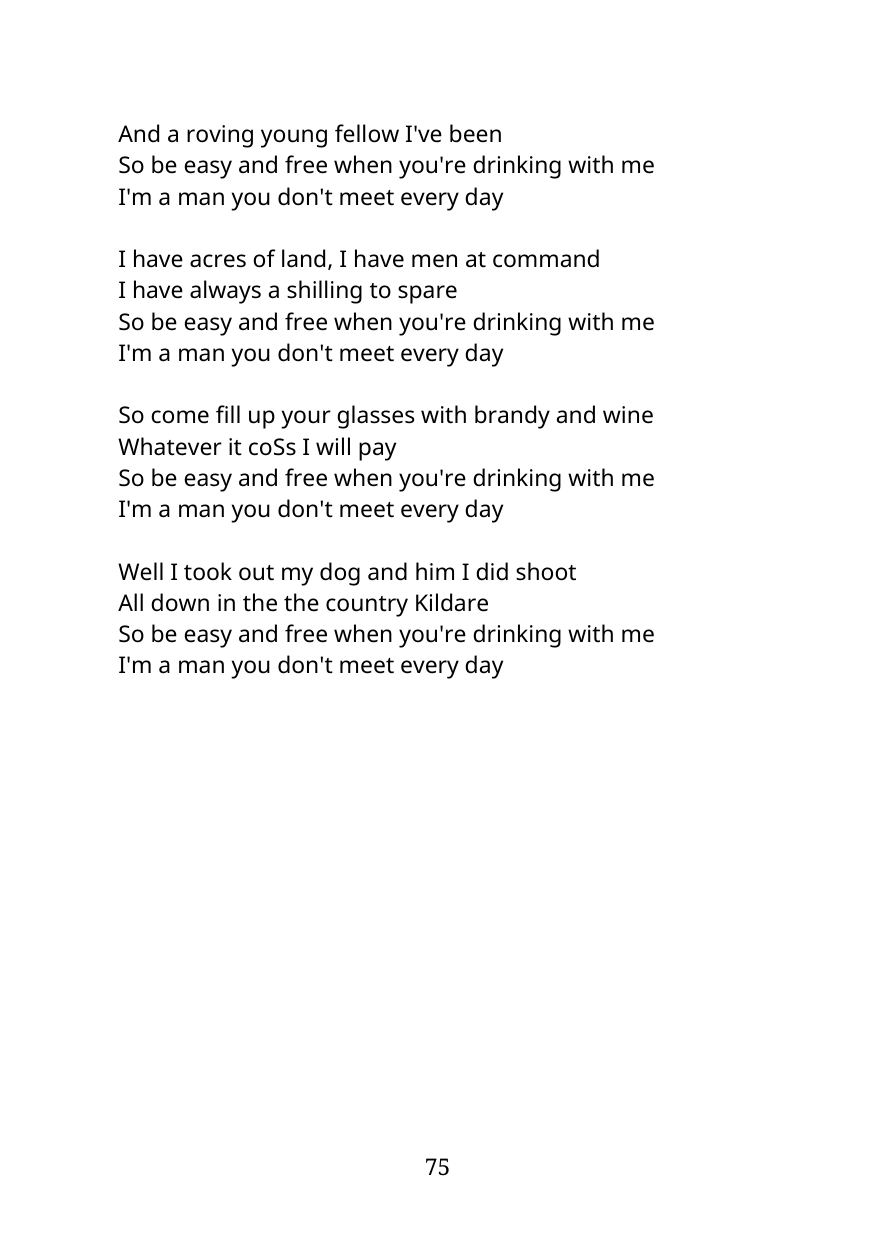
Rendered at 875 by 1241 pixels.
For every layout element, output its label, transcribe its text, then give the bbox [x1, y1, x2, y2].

text I'm a man you don't meet every day [118, 649, 756, 681]
text I'm a man you don't meet every day [118, 337, 756, 368]
text So come fill up your glasses with brandy and wine [118, 399, 756, 431]
text I have always a shilling to spare [118, 274, 756, 306]
text So be easy and free when you're drinking with me [118, 618, 756, 649]
text So be easy and free when you're drinking with me [118, 306, 756, 337]
text All down in the the country Kildare [118, 587, 756, 618]
text I'm a man you don't meet every day [118, 181, 756, 212]
text So be easy and free when you're drinking with me [118, 149, 756, 181]
text And a roving young fellow I've been [118, 118, 756, 149]
text Well I took out my dog and him I did shoot [118, 556, 756, 587]
text Whatever it coSs I will pay [118, 431, 756, 462]
text I have acres of land, I have men at command [118, 243, 756, 274]
text I'm a man you don't meet every day [118, 493, 756, 524]
text So be easy and free when you're drinking with me [118, 462, 756, 493]
